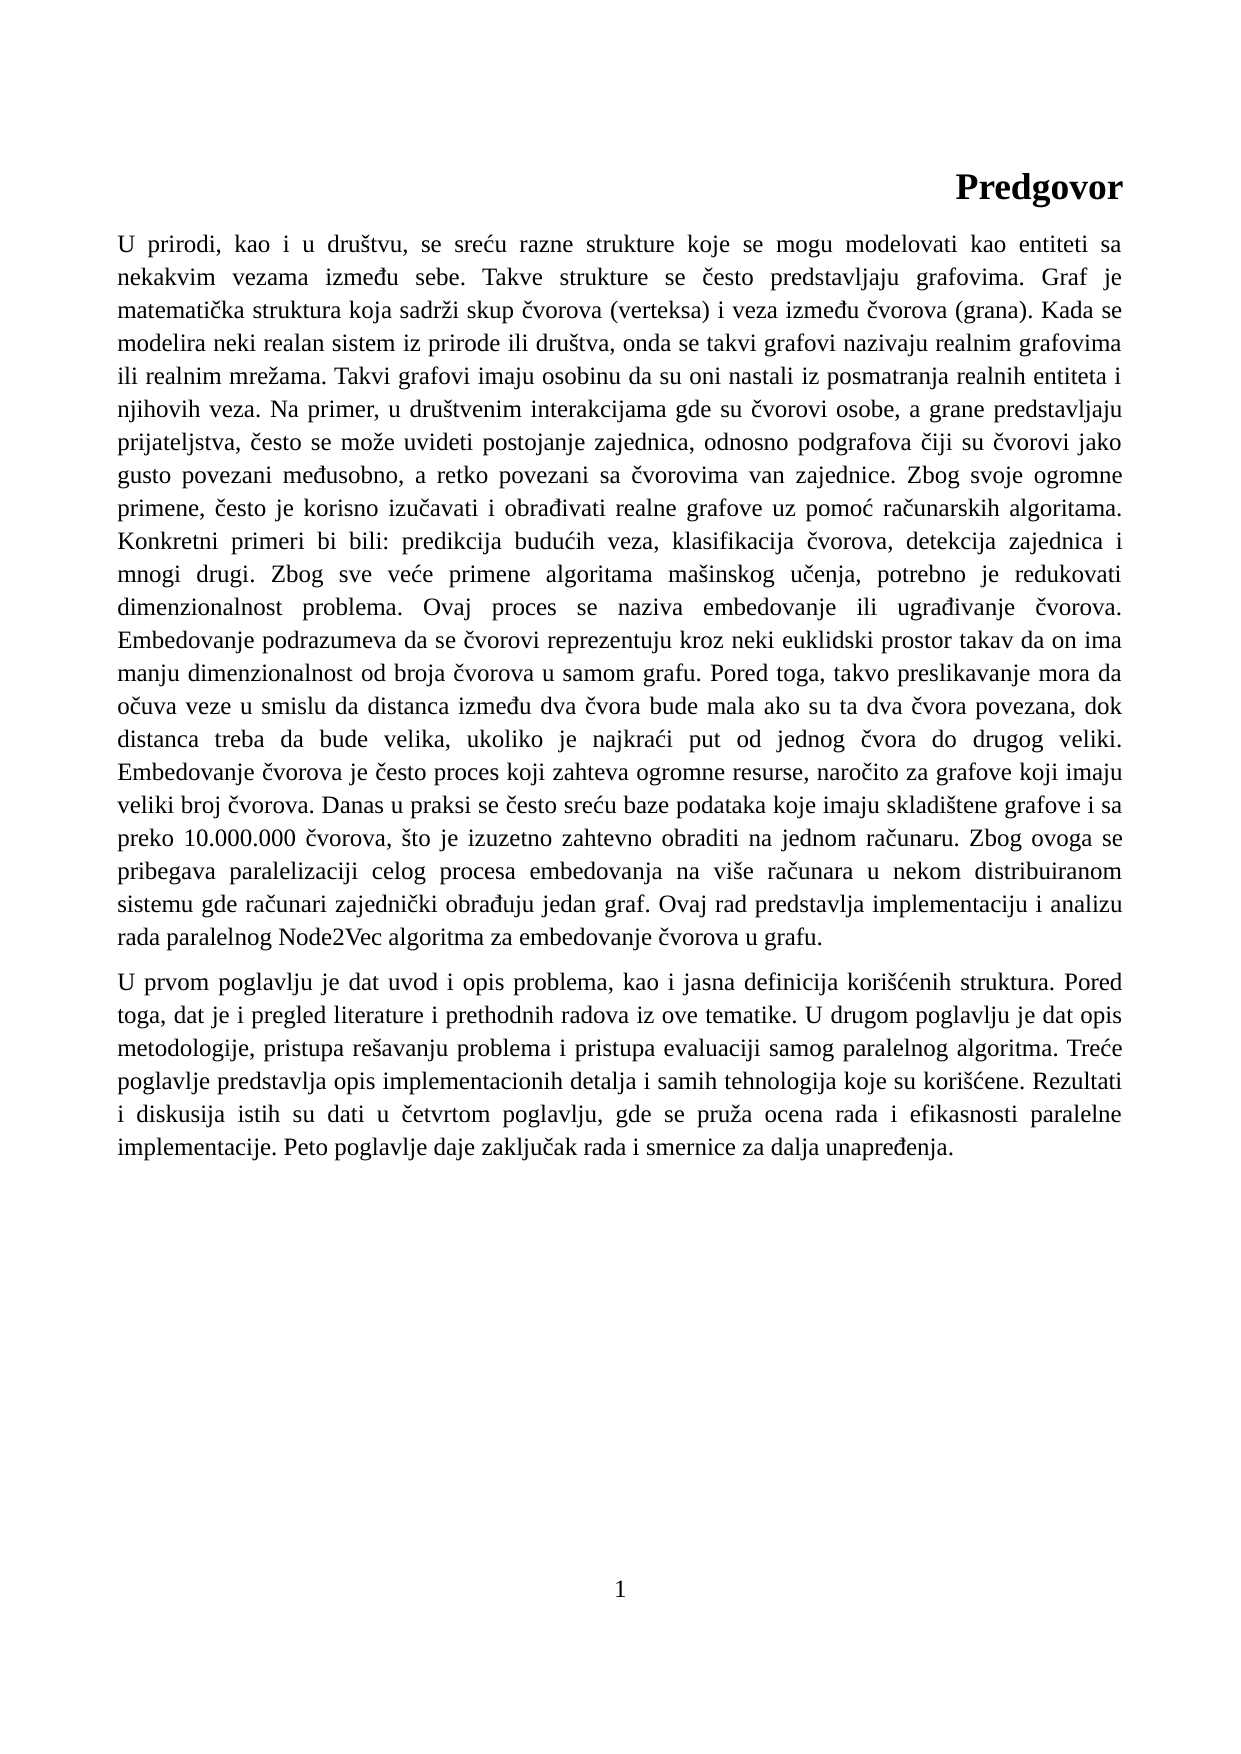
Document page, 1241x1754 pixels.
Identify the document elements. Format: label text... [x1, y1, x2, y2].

text U prirodi, kao i u društvu, se sreću razne strukture koje se mogu modelovati kao entiteti sa nekakvim vezama između sebe. Takve strukture se često predstavljaju grafovima. Graf je matematička struktura koja sadrži skup čvorova (verteksa) i veza između čvorova (grana). Kada se modelira neki realan sistem iz prirode ili društva, onda se takvi grafovi nazivaju realnim grafovima ili realnim mrežama. Takvi grafovi imaju osobinu da su oni nastali iz posmatranja realnih entiteta i njihovih veza. Na primer, u društvenim interakcijama gde su čvorovi osobe, a grane predstavljaju prijateljstva, često se može uvideti postojanje zajednica, odnosno podgrafova čiji su čvorovi jako gusto povezani međusobno, a retko povezani sa čvorovima van zajednice. Zbog svoje ogromne primene, često je korisno izučavati i obrađivati realne grafove uz pomoć računarskih algoritama. Konkretni primeri bi bili: predikcija budućih veza, klasifikacija čvorova, detekcija zajednica i mnogi drugi. Zbog sve veće primene algoritama mašinskog učenja, potrebno je redukovati dimenzionalnost problema. Ovaj proces se naziva embedovanje ili ugrađivanje čvorova. Embedovanje podrazumeva da se čvorovi reprezentuju kroz neki euklidski prostor takav da on ima manju dimenzionalnost od broja čvorova u samom grafu. Pored toga, takvo preslikavanje mora da očuva veze u smislu da distanca između dva čvora bude mala ako su ta dva čvora povezana, dok distanca treba da bude velika, ukoliko je najkraći put od jednog čvora do drugog veliki. Embedovanje čvorova je često proces koji zahteva ogromne resurse, naročito za grafove koji imaju veliki broj čvorova. Danas u praksi se često sreću baze podataka koje imaju skladištene grafove i sa preko 10.000.000 čvorova, što je izuzetno zahtevno obraditi na jednom računaru. Zbog ovoga se pribegava paralelizaciji celog procesa embedovanja na više računara u nekom distribuiranom sistemu gde računari zajednički obrađuju jedan graf. Ovaj rad predstavlja implementaciju i analizu rada paralelnog Node2Vec algoritma za embedovanje čvorova u grafu. [117, 229, 1123, 951]
text U prvom poglavlju je dat uvod i opis problema, kao i jasna definicija korišćenih struktura. Pored toga, dat je i pregled literature i prethodnih radova iz ove tematike. U drugom poglavlju je dat opis metodologije, pristupa rešavanju problema i pristupa evaluaciji samog paralelnog algoritma. Treće poglavlje predstavlja opis implementacionih detalja i samih tehnologija koje su korišćene. Rezultati i diskusija istih su dati u četvrtom poglavlju, gde se pruža ocena rada i efikasnosti paralelne implementacije. Peto poglavlje daje zaključak rada i smernice za dalja unapređenja. [117, 967, 1123, 1161]
text Predgovor [117, 164, 1123, 208]
